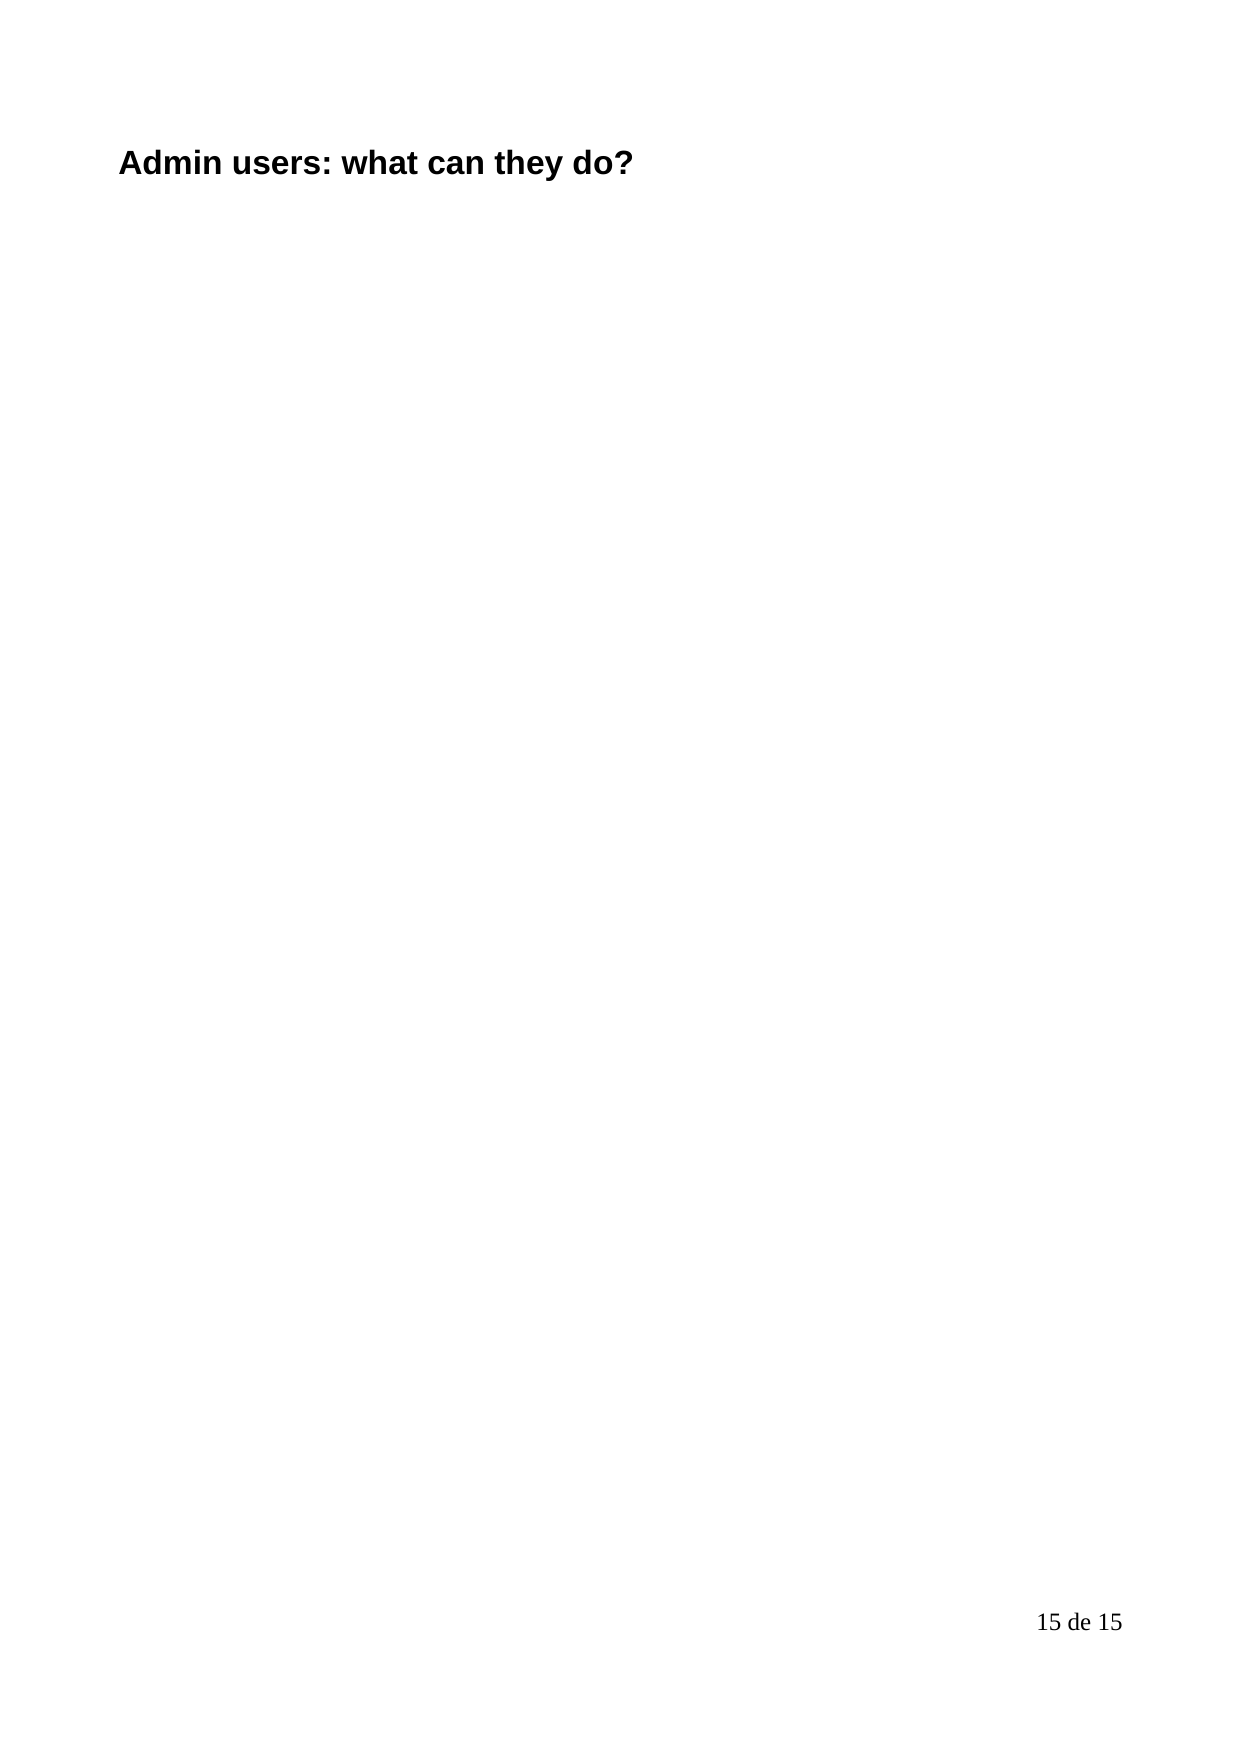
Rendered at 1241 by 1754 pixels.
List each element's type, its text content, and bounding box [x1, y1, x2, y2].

subtitle Admin users: what can they do? [118, 143, 1122, 182]
